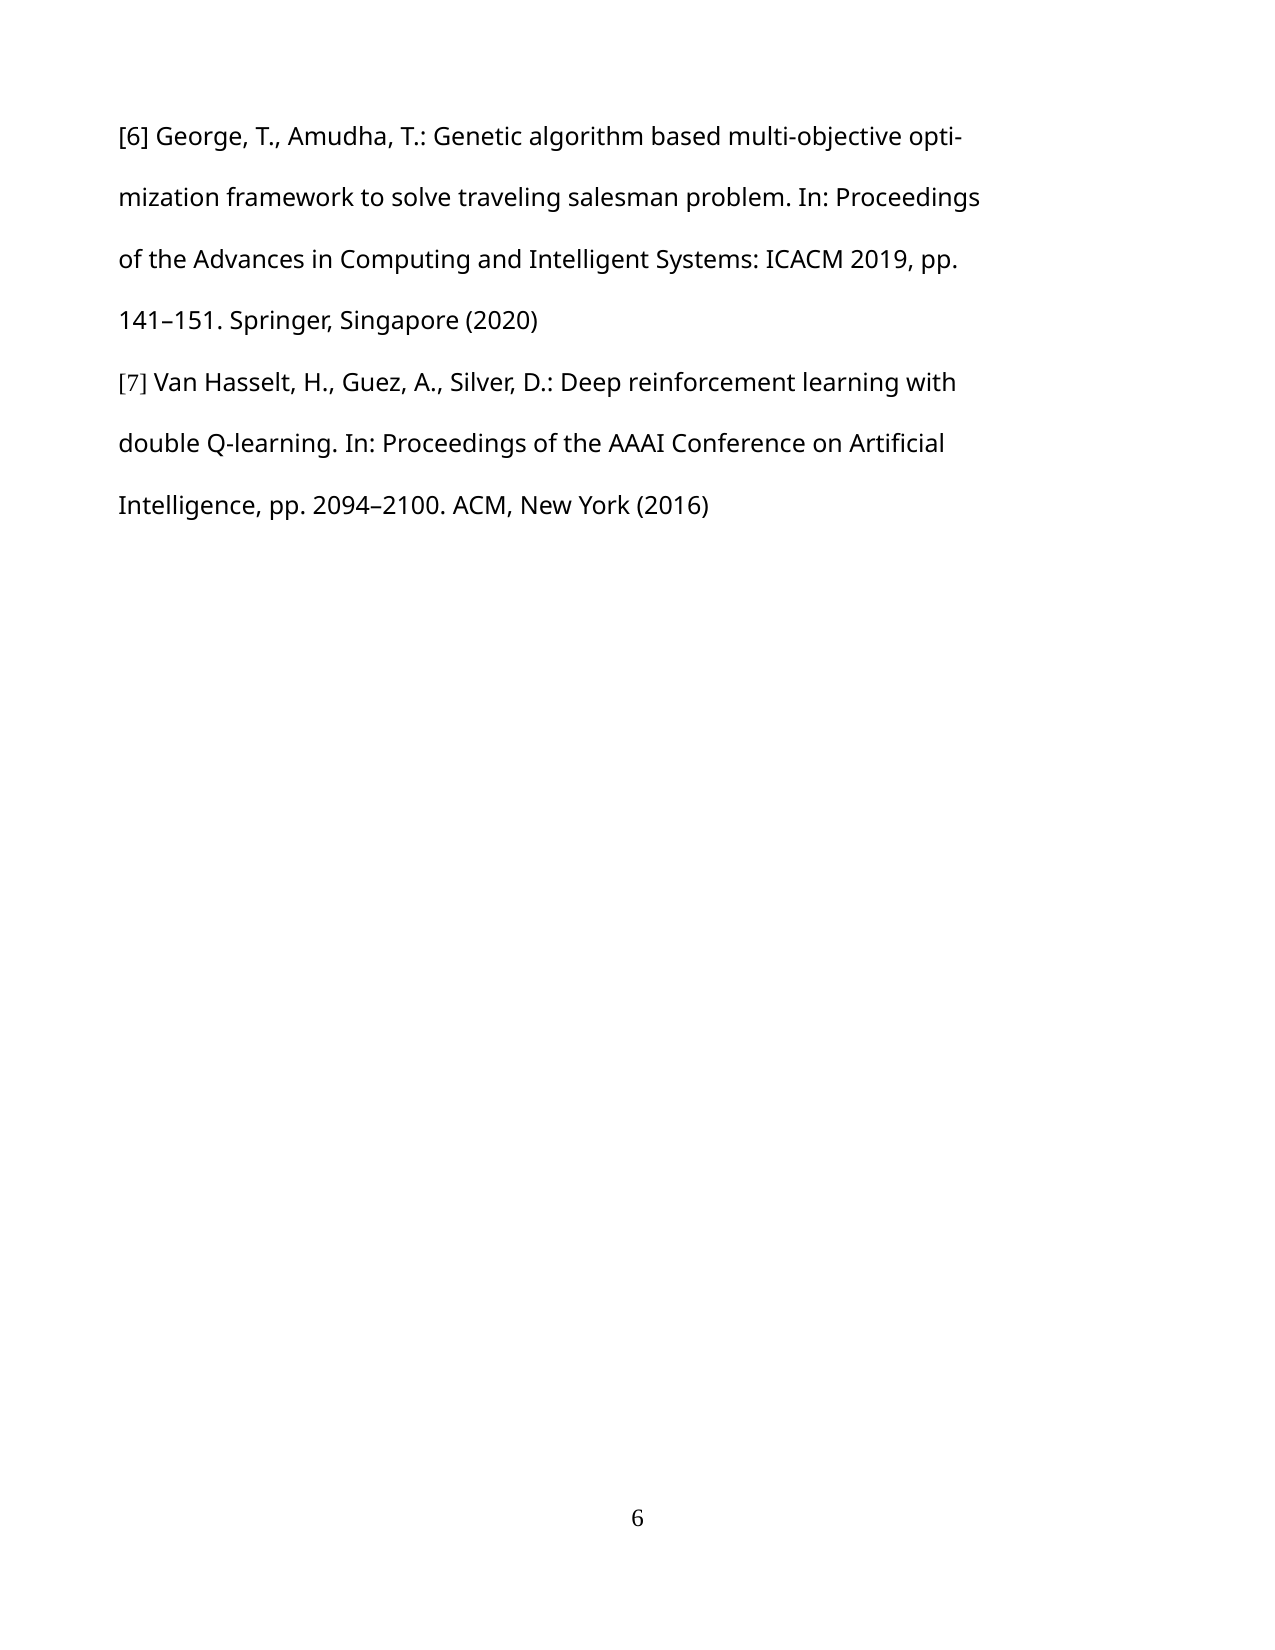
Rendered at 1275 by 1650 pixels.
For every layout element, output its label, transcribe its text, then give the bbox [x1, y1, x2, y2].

text 141–151. Springer, Singapore (2020) [118, 303, 1157, 337]
text Intelligence, pp. 2094–2100. ACM, New York (2016) [118, 487, 1157, 522]
text mization framework to solve traveling salesman problem. In: Proceedings [118, 180, 1157, 214]
text of the Advances in Computing and Intelligent Systems: ICACM 2019, pp. [118, 241, 1157, 275]
text [7] Van Hasselt, H., Guez, A., Silver, D.: Deep reinforcement learning with [118, 364, 1157, 398]
text double Q-learning. In: Proceedings of the AAAI Conference on Artificial [118, 426, 1157, 460]
text [6] George, T., Amudha, T.: Genetic algorithm based multi-objective opti- [118, 118, 1157, 152]
